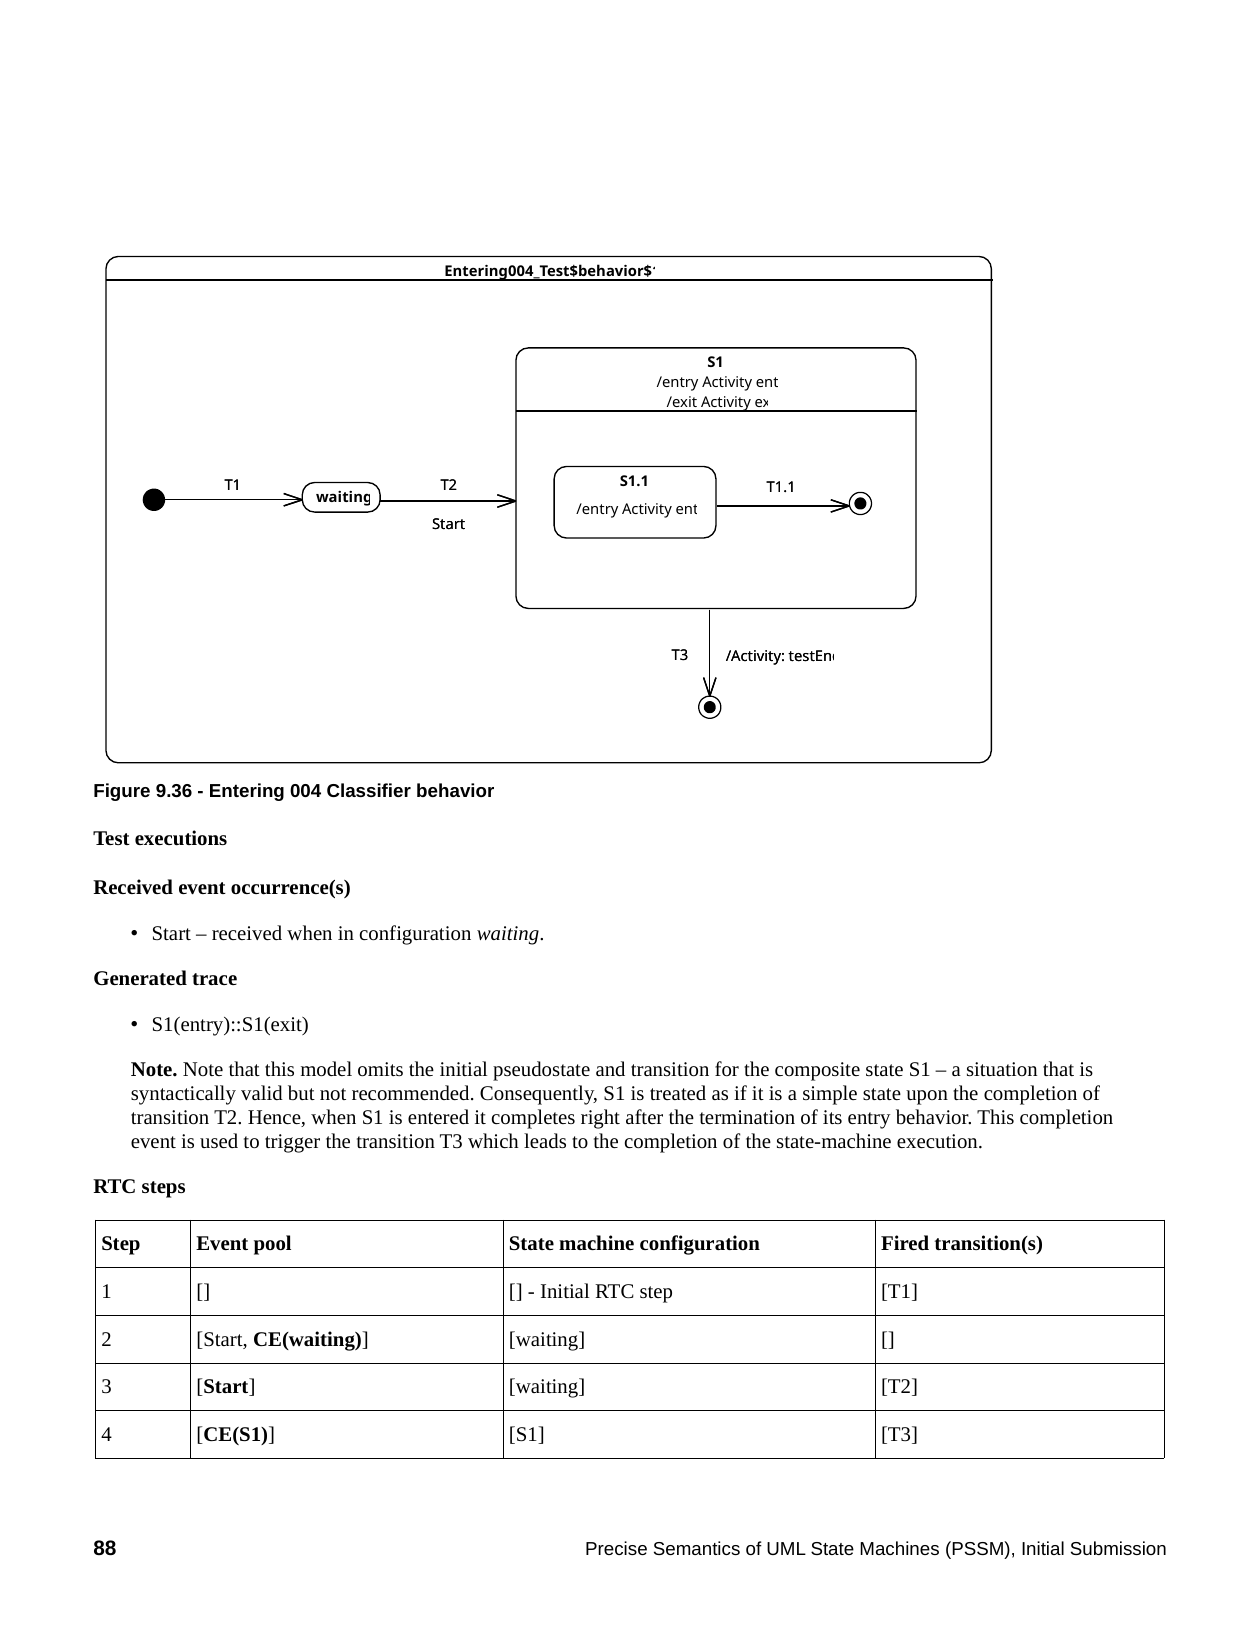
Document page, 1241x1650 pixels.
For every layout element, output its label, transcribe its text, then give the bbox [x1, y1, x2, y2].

table_cell [] - Initial RTC step [504, 1268, 875, 1315]
text Test executions [93, 231, 1164, 850]
table_header Step [96, 1221, 190, 1267]
text Figure 9.36 - Entering 004 Classifier behavior [93, 243, 1006, 802]
table_cell [T2] [876, 1364, 1164, 1410]
table_cell [S1] [504, 1411, 875, 1458]
table_header State machine configuration [504, 1221, 875, 1267]
table_cell 3 [96, 1364, 190, 1410]
table_cell 4 [96, 1411, 190, 1458]
text Note. Note that this model omits the initial pseudostate and transition for the composite state S1 – a situation that is syntactically valid but not recommended. Consequently, S1 is treated as if it is a simple state upon the completion of transition T2. Hence, when S1 is entered it completes right after the termination of its entry behavior. This completion event is used to trigger the transition T3 which leads to the completion of the state-machine execution. [131, 1057, 1164, 1153]
text RTC steps [93, 1174, 1164, 1198]
table_cell 1 [96, 1268, 190, 1315]
table_cell [T1] [876, 1268, 1164, 1315]
table_cell [] [191, 1268, 503, 1315]
text Generated trace [93, 966, 1164, 990]
table_header Fired transition(s) [876, 1221, 1164, 1267]
table_cell [waiting] [504, 1316, 875, 1363]
table_cell [Start, CE(waiting)] [191, 1316, 503, 1363]
table_cell [waiting] [504, 1364, 875, 1410]
table_cell [Start] [191, 1364, 503, 1410]
table_header Event pool [191, 1221, 503, 1267]
text Received event occurrence(s) [93, 875, 1164, 899]
table_cell [CE(S1)] [191, 1411, 503, 1458]
table_cell 2 [96, 1316, 190, 1363]
list Start – received when in configuration waiting. [131, 920, 1164, 945]
list S1(entry)::S1(exit) [131, 1011, 1164, 1036]
table_cell [T3] [876, 1411, 1164, 1458]
table_cell [] [876, 1316, 1164, 1363]
